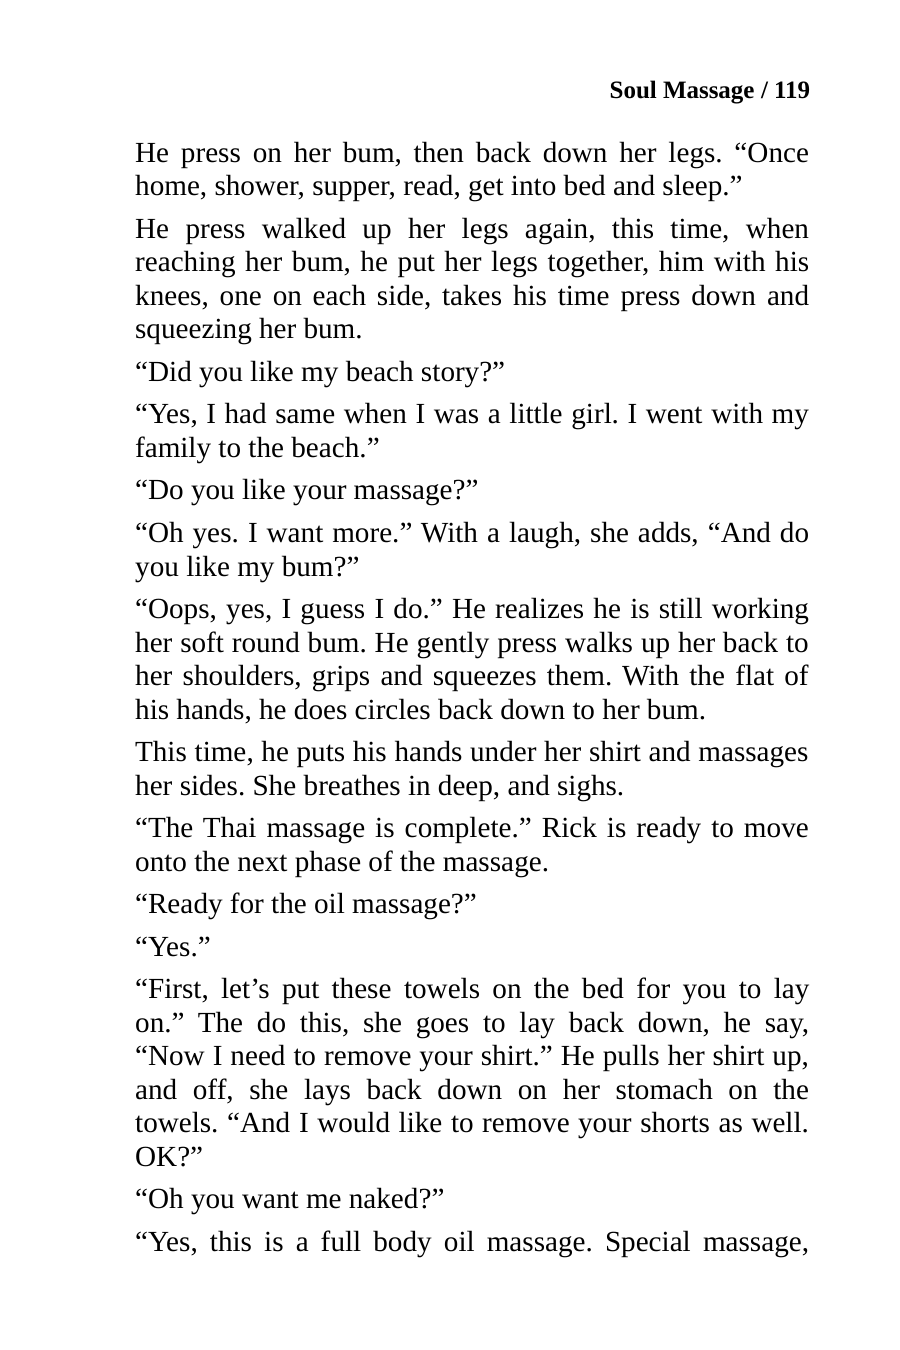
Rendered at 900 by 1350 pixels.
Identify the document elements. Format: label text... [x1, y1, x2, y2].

text He press walked up her legs again, this time, when reaching her bum, he put her legs together, him with his knees, one on each side, takes his time press down and squeezing her bum. [135, 211, 810, 345]
text “Do you like your massage?” [135, 473, 810, 506]
text “Oh you want me naked?” [135, 1182, 810, 1215]
text “Yes, this is a full body oil massage. Special massage, [135, 1224, 810, 1258]
text “Yes, I had same when I was a little girl. I went with my family to the beach.” [135, 397, 810, 464]
text “Yes.” [135, 929, 810, 962]
text “Oh yes. I want more.” With a laugh, she adds, “And do you like my bum?” [135, 515, 810, 582]
text “The Thai massage is complete.” Rick is ready to move onto the next phase of the massage. [135, 810, 810, 877]
text “Ready for the oil massage?” [135, 886, 810, 920]
text “Oops, yes, I guess I do.” He realizes he is still working her soft round bum. He gently press walks up her back to her shoulders, grips and squeezes them. With the flat of his hands, he does circles back down to her bum. [135, 591, 810, 725]
text “First, let’s put these towels on the bed for you to lay on.” The do this, she goes to lay back down, he say, “Now I need to remove your shirt.” He pulls her shirt up, and off, she lays back down on her stomach on the towels. “And I would like to remove your shorts as well. OK?” [135, 971, 810, 1173]
text “Did you like my beach story?” [135, 354, 810, 388]
text This time, he puts his hands under her shirt and massages her sides. She breathes in deep, and sighs. [135, 734, 810, 801]
text He press on her bum, then back down her legs. “Once home, shower, supper, read, get into bed and sleep.” [135, 135, 810, 202]
